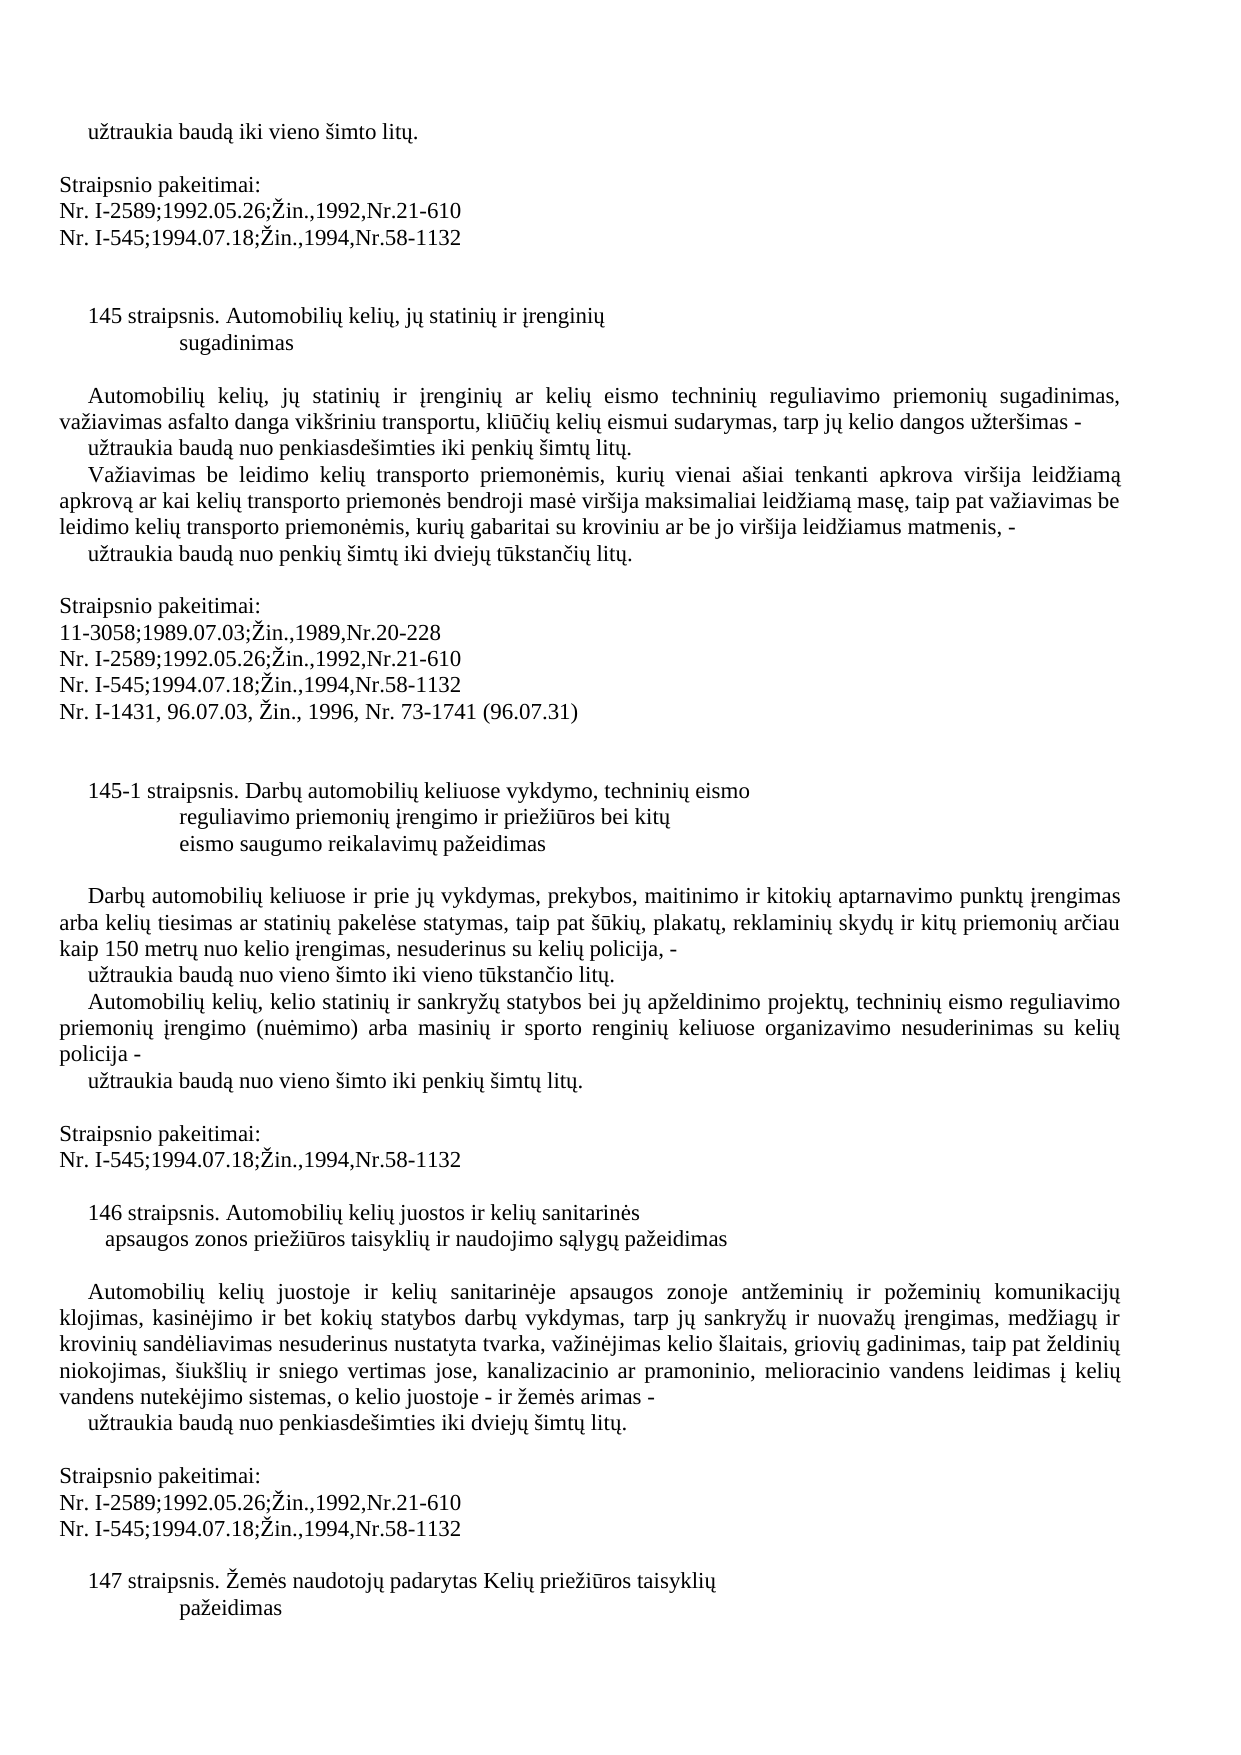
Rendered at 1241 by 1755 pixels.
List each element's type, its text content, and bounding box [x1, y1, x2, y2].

text užtraukia baudą nuo vieno šimto iki vieno tūkstančio litų. [59, 961, 1122, 988]
text 11-3058;1989.07.03;Žin.,1989,Nr.20-228 [59, 619, 1122, 645]
text Nr. I-545;1994.07.18;Žin.,1994,Nr.58-1132 [59, 1515, 1122, 1541]
text pažeidimas [59, 1594, 1122, 1620]
text 145-1 straipsnis. Darbų automobilių keliuose vykdymo, techninių eismo [59, 777, 1122, 803]
text užtraukia baudą nuo penkių šimtų iki dviejų tūkstančių litų. [59, 540, 1122, 566]
text Straipsnio pakeitimai: [59, 592, 1122, 619]
text Nr. I-545;1994.07.18;Žin.,1994,Nr.58-1132 [59, 672, 1122, 698]
text Automobilių kelių, jų statinių ir įrenginių ar kelių eismo techninių reguliavimo priemonių sugadinimas, važiavimas asfalto danga vikšriniu transportu, kliūčių kelių eismui sudarymas, tarp jų kelio dangos užteršimas - [59, 382, 1122, 434]
text užtraukia baudą nuo vieno šimto iki penkių šimtų litų. [59, 1067, 1122, 1093]
text 145 straipsnis. Automobilių kelių, jų statinių ir įrenginių [59, 303, 1122, 329]
text užtraukia baudą iki vieno šimto litų. [59, 118, 1122, 144]
text 146 straipsnis. Automobilių kelių juostos ir kelių sanitarinės [59, 1199, 1122, 1225]
text Darbų automobilių keliuose ir prie jų vykdymas, prekybos, maitinimo ir kitokių aptarnavimo punktų įrengimas arba kelių tiesimas ar statinių pakelėse statymas, taip pat šūkių, plakatų, reklaminių skydų ir kitų priemonių arčiau kaip 150 metrų nuo kelio įrengimas, nesuderinus su kelių policija, - [59, 882, 1122, 961]
text Nr. I-545;1994.07.18;Žin.,1994,Nr.58-1132 [59, 1146, 1122, 1172]
text Važiavimas be leidimo kelių transporto priemonėmis, kurių vienai ašiai tenkanti apkrova viršija leidžiamą apkrovą ar kai kelių transporto priemonės bendroji masė viršija maksimaliai leidžiamą masę, taip pat važiavimas be leidimo kelių transporto priemonėmis, kurių gabaritai su kroviniu ar be jo viršija leidžiamus matmenis, - [59, 461, 1122, 540]
text eismo saugumo reikalavimų pažeidimas [59, 830, 1122, 856]
text 147 straipsnis. Žemės naudotojų padarytas Kelių priežiūros taisyklių [59, 1568, 1122, 1594]
text reguliavimo priemonių įrengimo ir priežiūros bei kitų [59, 803, 1122, 830]
text sugadinimas [59, 329, 1122, 355]
text Straipsnio pakeitimai: [59, 1462, 1122, 1488]
text užtraukia baudą nuo penkiasdešimties iki penkių šimtų litų. [59, 434, 1122, 461]
text Nr. I-2589;1992.05.26;Žin.,1992,Nr.21-610 [59, 645, 1122, 672]
text Nr. I-2589;1992.05.26;Žin.,1992,Nr.21-610 [59, 197, 1122, 223]
text Straipsnio pakeitimai: [59, 171, 1122, 197]
text apsaugos zonos priežiūros taisyklių ir naudojimo sąlygų pažeidimas [59, 1225, 1122, 1251]
text Nr. I-1431, 96.07.03, Žin., 1996, Nr. 73-1741 (96.07.31) [59, 698, 1122, 724]
text Automobilių kelių, kelio statinių ir sankryžų statybos bei jų apželdinimo projektų, techninių eismo reguliavimo priemonių įrengimo (nuėmimo) arba masinių ir sporto renginių keliuose organizavimo nesuderinimas su kelių policija - [59, 988, 1122, 1067]
text Nr. I-2589;1992.05.26;Žin.,1992,Nr.21-610 [59, 1488, 1122, 1515]
text užtraukia baudą nuo penkiasdešimties iki dviejų šimtų litų. [59, 1409, 1122, 1436]
text Straipsnio pakeitimai: [59, 1119, 1122, 1146]
text Automobilių kelių juostoje ir kelių sanitarinėje apsaugos zonoje antžeminių ir požeminių komunikacijų klojimas, kasinėjimo ir bet kokių statybos darbų vykdymas, tarp jų sankryžų ir nuovažų įrengimas, medžiagų ir krovinių sandėliavimas nesuderinus nustatyta tvarka, važinėjimas kelio šlaitais, griovių gadinimas, taip pat želdinių niokojimas, šiukšlių ir sniego vertimas jose, kanalizacinio ar pramoninio, melioracinio vandens leidimas į kelių vandens nutekėjimo sistemas, o kelio juostoje - ir žemės arimas - [59, 1278, 1122, 1409]
text Nr. I-545;1994.07.18;Žin.,1994,Nr.58-1132 [59, 223, 1122, 250]
